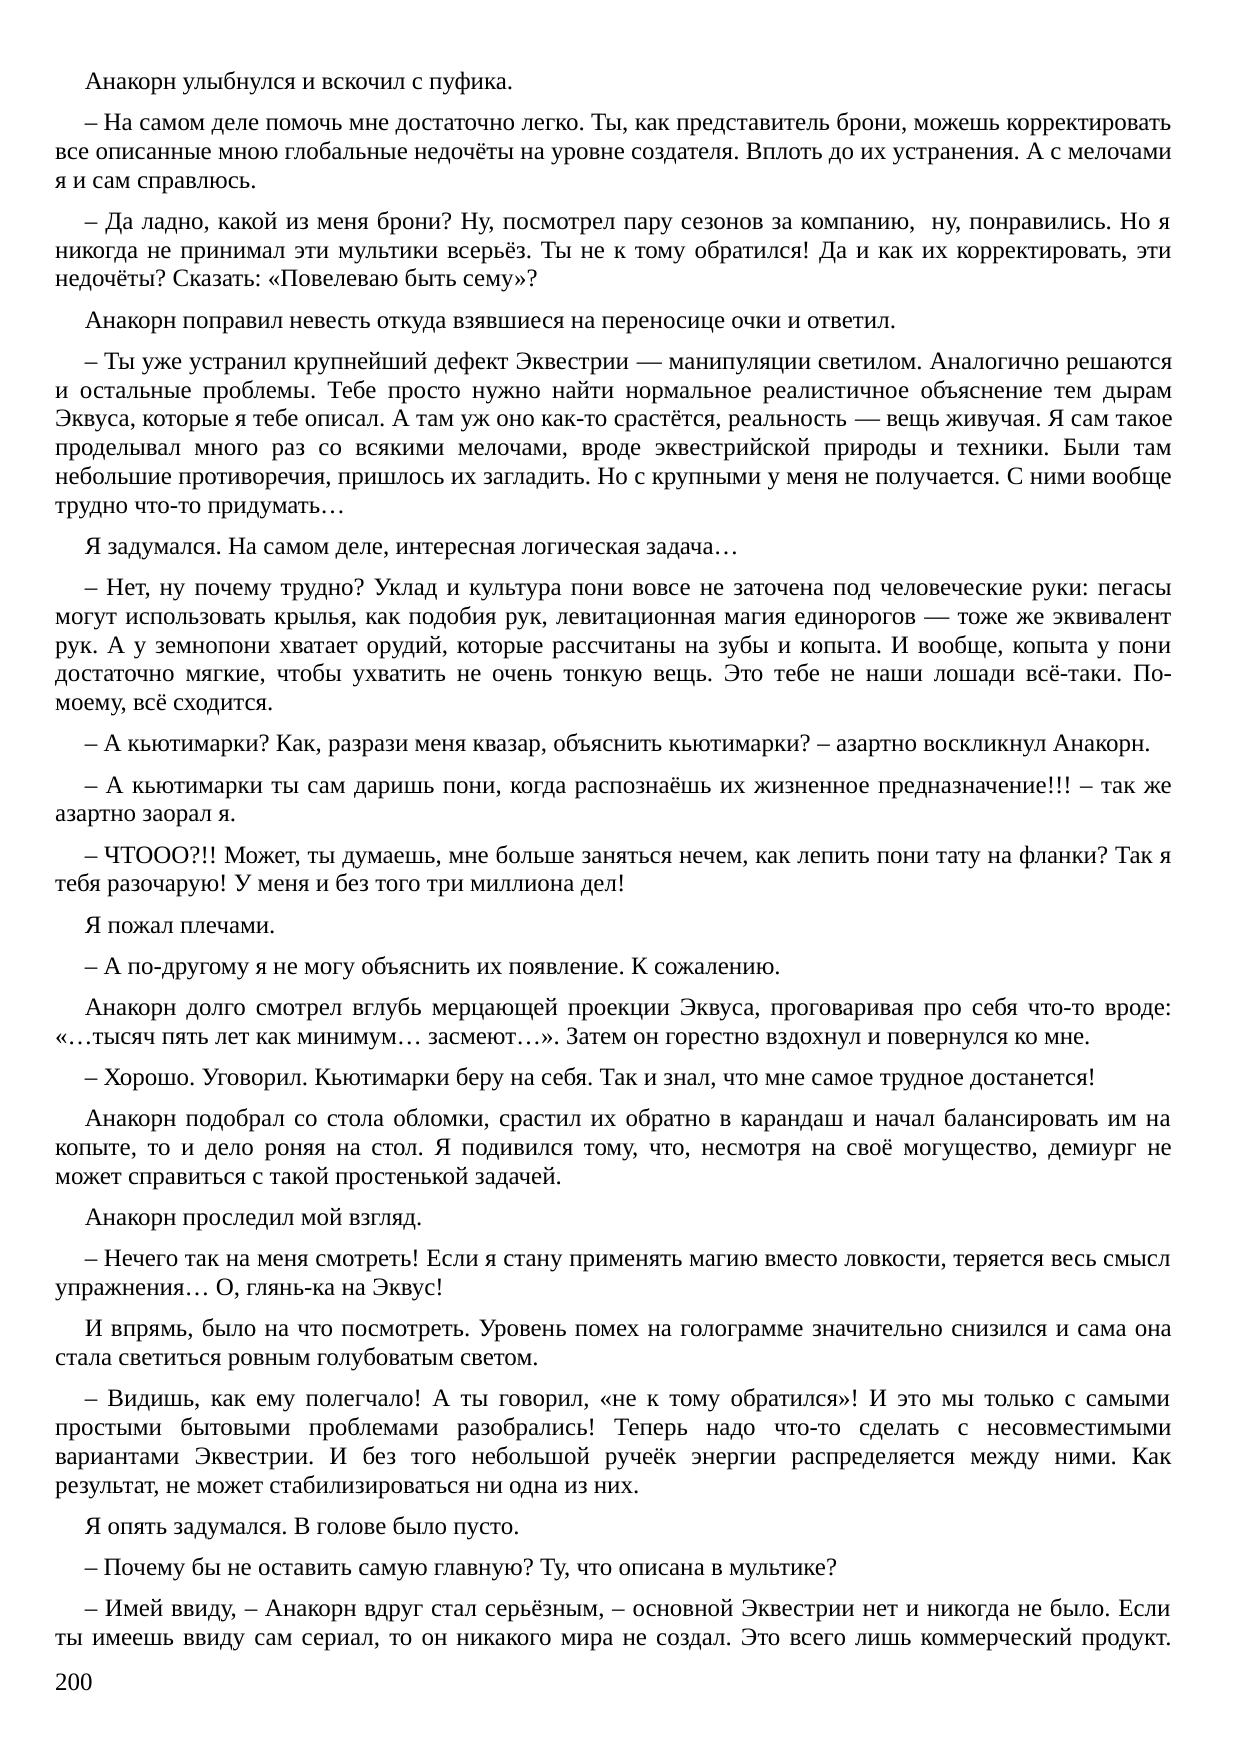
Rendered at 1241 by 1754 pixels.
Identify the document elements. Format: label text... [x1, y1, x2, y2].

text Анакорн подобрал со стола обломки, срастил их обратно в карандаш и начал балансировать им на копыте, то и дело роняя на стол. Я подивился тому, что, несмотря на своё могущество, демиург не может справиться с такой простенькой задачей. [55, 1103, 1173, 1190]
text – Видишь, как ему полегчало! А ты говорил, «не к тому обратился»! И это мы только с самыми простыми бытовыми проблемами разобрались! Теперь надо что-то сделать с несовместимыми вариантами Эквестрии. И без того небольшой ручеёк энергии распределяется между ними. Как результат, не может стабилизироваться ни одна из них. [55, 1383, 1173, 1498]
text – А по-другому я не могу объяснить их появление. К сожалению. [55, 951, 1173, 980]
text – Нечего так на меня смотреть! Если я стану применять магию вместо ловкости, теряется весь смысл упражнения… О, глянь-ка на Эквус! [55, 1243, 1173, 1301]
text – Да ладно, какой из меня брони? Ну, посмотрел пару сезонов за компанию, ну, понравились. Но я никогда не принимал эти мультики всерьёз. Ты не к тому обратился! Да и как их корректировать, эти недочёты? Сказать: «Повелеваю быть сему»? [55, 206, 1173, 292]
text – А кьютимарки ты сам даришь пони, когда распознаёшь их жизненное предназначение!!! – так же азартно заорал я. [55, 770, 1173, 827]
text – Хорошо. Уговорил. Кьютимарки беру на себя. Так и знал, что мне самое трудное достанется! [55, 1062, 1173, 1091]
text Я опять задумался. В голове было пусто. [55, 1511, 1173, 1540]
text – ЧТООО?!! Может, ты думаешь, мне больше заняться нечем, как лепить пони тату на фланки? Так я тебя разочарую! У меня и без того три миллиона дел! [55, 840, 1173, 897]
text – На самом деле помочь мне достаточно легко. Ты, как представитель брони, можешь корректировать все описанные мною глобальные недочёты на уровне создателя. Вплоть до их устранения. А с мелочами я и сам справлюсь. [55, 107, 1173, 193]
text Анакорн проследил мой взгляд. [55, 1202, 1173, 1231]
text Я пожал плечами. [55, 910, 1173, 938]
text – Ты уже устранил крупнейший дефект Эквестрии — манипуляции светилом. Аналогично решаются и остальные проблемы. Тебе просто нужно найти нормальное реалистичное объяснение тем дырам Эквуса, которые я тебе описал. А там уж оно как-то срастётся, реальность — вещь живучая. Я сам такое проделывал много раз со всякими мелочами, вроде эквестрийской природы и техники. Были там небольшие противоречия, пришлось их загладить. Но с крупными у меня не получается. С ними вообще трудно что-то придумать… [55, 346, 1173, 518]
text – Нет, ну почему трудно? Уклад и культура пони вовсе не заточена под человеческие руки: пегасы могут использовать крылья, как подобия рук, левитационная магия единорогов — тоже же эквивалент рук. А у земнопони хватает орудий, которые рассчитаны на зубы и копыта. И вообще, копыта у пони достаточно мягкие, чтобы ухватить не очень тонкую вещь. Это тебе не наши лошади всё-таки. По-моему, всё сходится. [55, 572, 1173, 716]
text И впрямь, было на что посмотреть. Уровень помех на голограмме значительно снизился и сама она стала светиться ровным голубоватым светом. [55, 1313, 1173, 1371]
text – Имей ввиду, – Анакорн вдруг стал серьёзным, – основной Эквестрии нет и никогда не было. Если ты имеешь ввиду сам сериал, то он никакого мира не создал. Это всего лишь коммерческий продукт. [55, 1593, 1173, 1651]
text Анакорн поправил невесть откуда взявшиеся на переносице очки и ответил. [55, 305, 1173, 333]
text Анакорн улыбнулся и вскочил с пуфика. [55, 66, 1173, 95]
text Анакорн долго смотрел вглубь мерцающей проекции Эквуса, проговаривая про себя что-то вроде: «…тысяч пять лет как минимум… засмеют…». Затем он горестно вздохнул и повернулся ко мне. [55, 992, 1173, 1050]
text – Почему бы не оставить самую главную? Ту, что описана в мультике? [55, 1552, 1173, 1581]
text Я задумался. На самом деле, интересная логическая задача… [55, 531, 1173, 560]
text – А кьютимарки? Как, разрази меня квазар, объяснить кьютимарки? – азартно воскликнул Анакорн. [55, 728, 1173, 757]
